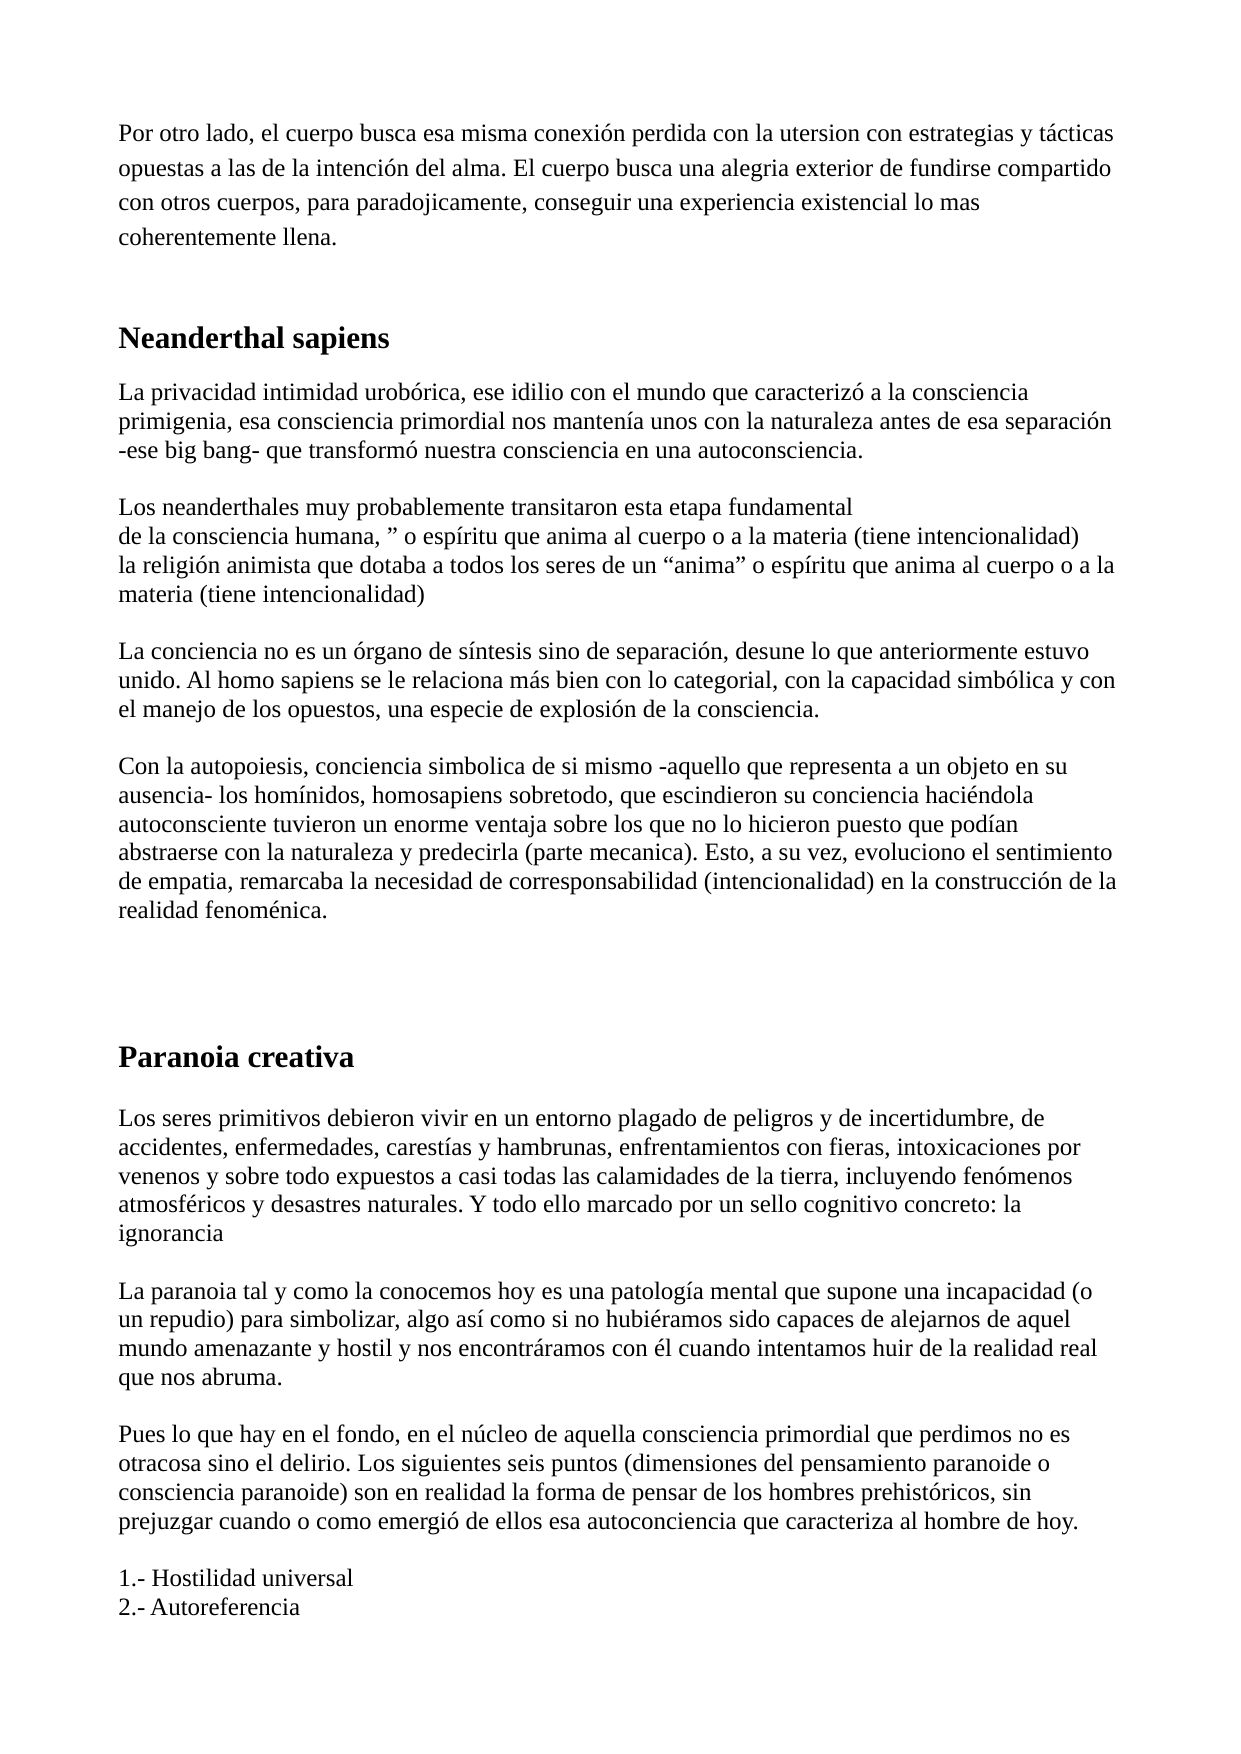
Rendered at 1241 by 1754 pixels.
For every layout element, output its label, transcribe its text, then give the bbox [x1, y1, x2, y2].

text un repudio) para simbolizar, algo así como si no hubiéramos sido capaces de alejarnos de aquel [118, 1304, 1122, 1333]
text prejuzgar cuando o como emergió de ellos esa autoconciencia que caracteriza al hombre de hoy. [118, 1506, 1122, 1534]
text de empatia, remarcaba la necesidad de corresponsabilidad (intencionalidad) en la construcción de la [118, 866, 1122, 895]
text consciencia paranoide) son en realidad la forma de pensar de los hombres prehistóricos, sin [118, 1477, 1122, 1506]
text atmosféricos y desastres naturales. Y todo ello marcado por un sello cognitivo concreto: la [118, 1189, 1122, 1218]
text el manejo de los opuestos, una especie de explosión de la consciencia. [118, 694, 1122, 722]
text que nos abruma. [118, 1362, 1122, 1391]
text venenos y sobre todo expuestos a casi todas las calamidades de la tierra, incluyendo fenómenos [118, 1161, 1122, 1189]
text la religión animista que dotaba a todos los seres de un “anima” o espíritu que anima al cuerpo o a la materia (tiene intencionalidad) [118, 550, 1122, 607]
text ignorancia [118, 1218, 1122, 1247]
text 1.- Hostilidad universal [118, 1563, 1122, 1592]
text mundo amenazante y hostil y nos encontráramos con él cuando intentamos huir de la realidad real [118, 1333, 1122, 1362]
text Pues lo que hay en el fondo, en el núcleo de aquella consciencia primordial que perdimos no es otracosa sino el delirio. Los siguientes seis puntos (dimensiones del pensamiento paranoide o [118, 1419, 1122, 1477]
text La privacidad intimidad urobórica, ese idilio con el mundo que caracterizó a la consciencia [118, 377, 1122, 406]
text Los neanderthales muy probablemente transitaron esta etapa fundamental [118, 492, 1122, 521]
text ausencia- los homínidos, homosapiens sobretodo, que escindieron su conciencia haciéndola [118, 780, 1122, 809]
text Neanderthal sapiens [118, 320, 1122, 356]
text Los seres primitivos debieron vivir en un entorno plagado de peligros y de incertidumbre, de [118, 1103, 1122, 1132]
text Con la autopoiesis, conciencia simbolica de si mismo -aquello que representa a un objeto en su [118, 751, 1122, 780]
text La conciencia no es un órgano de síntesis sino de separación, desune lo que anteriormente estuvo [118, 636, 1122, 665]
text accidentes, enfermedades, carestías y hambrunas, enfrentamientos con fieras, intoxicaciones por [118, 1132, 1122, 1161]
text La paranoia tal y como la conocemos hoy es una patología mental que supone una incapacidad (o [118, 1276, 1122, 1304]
text autoconsciente tuvieron un enorme ventaja sobre los que no lo hicieron puesto que podían [118, 809, 1122, 837]
text de la consciencia humana, ” o espíritu que anima al cuerpo o a la materia (tiene intencionalidad) [118, 521, 1122, 550]
text Por otro lado, el cuerpo busca esa misma conexión perdida con la utersion con estrategias y tácticas opuestas a las de la intención del alma. El cuerpo busca una alegria exterior de fundirse compartido con otros cuerpos, para paradojicamente, conseguir una experiencia existencial lo mas coherentemente llena. [118, 118, 1122, 250]
text primigenia, esa consciencia primordial nos mantenía unos con la naturaleza antes de esa separación [118, 406, 1122, 435]
text -ese big bang- que transformó nuestra consciencia en una autoconsciencia. [118, 435, 1122, 464]
text 2.- Autoreferencia [118, 1592, 1122, 1621]
text Paranoia creativa [118, 1039, 1122, 1074]
text unido. Al homo sapiens se le relaciona más bien con lo categorial, con la capacidad simbólica y con [118, 665, 1122, 694]
text abstraerse con la naturaleza y predecirla (parte mecanica). Esto, a su vez, evoluciono el sentimiento [118, 837, 1122, 866]
text realidad fenoménica. [118, 895, 1122, 924]
